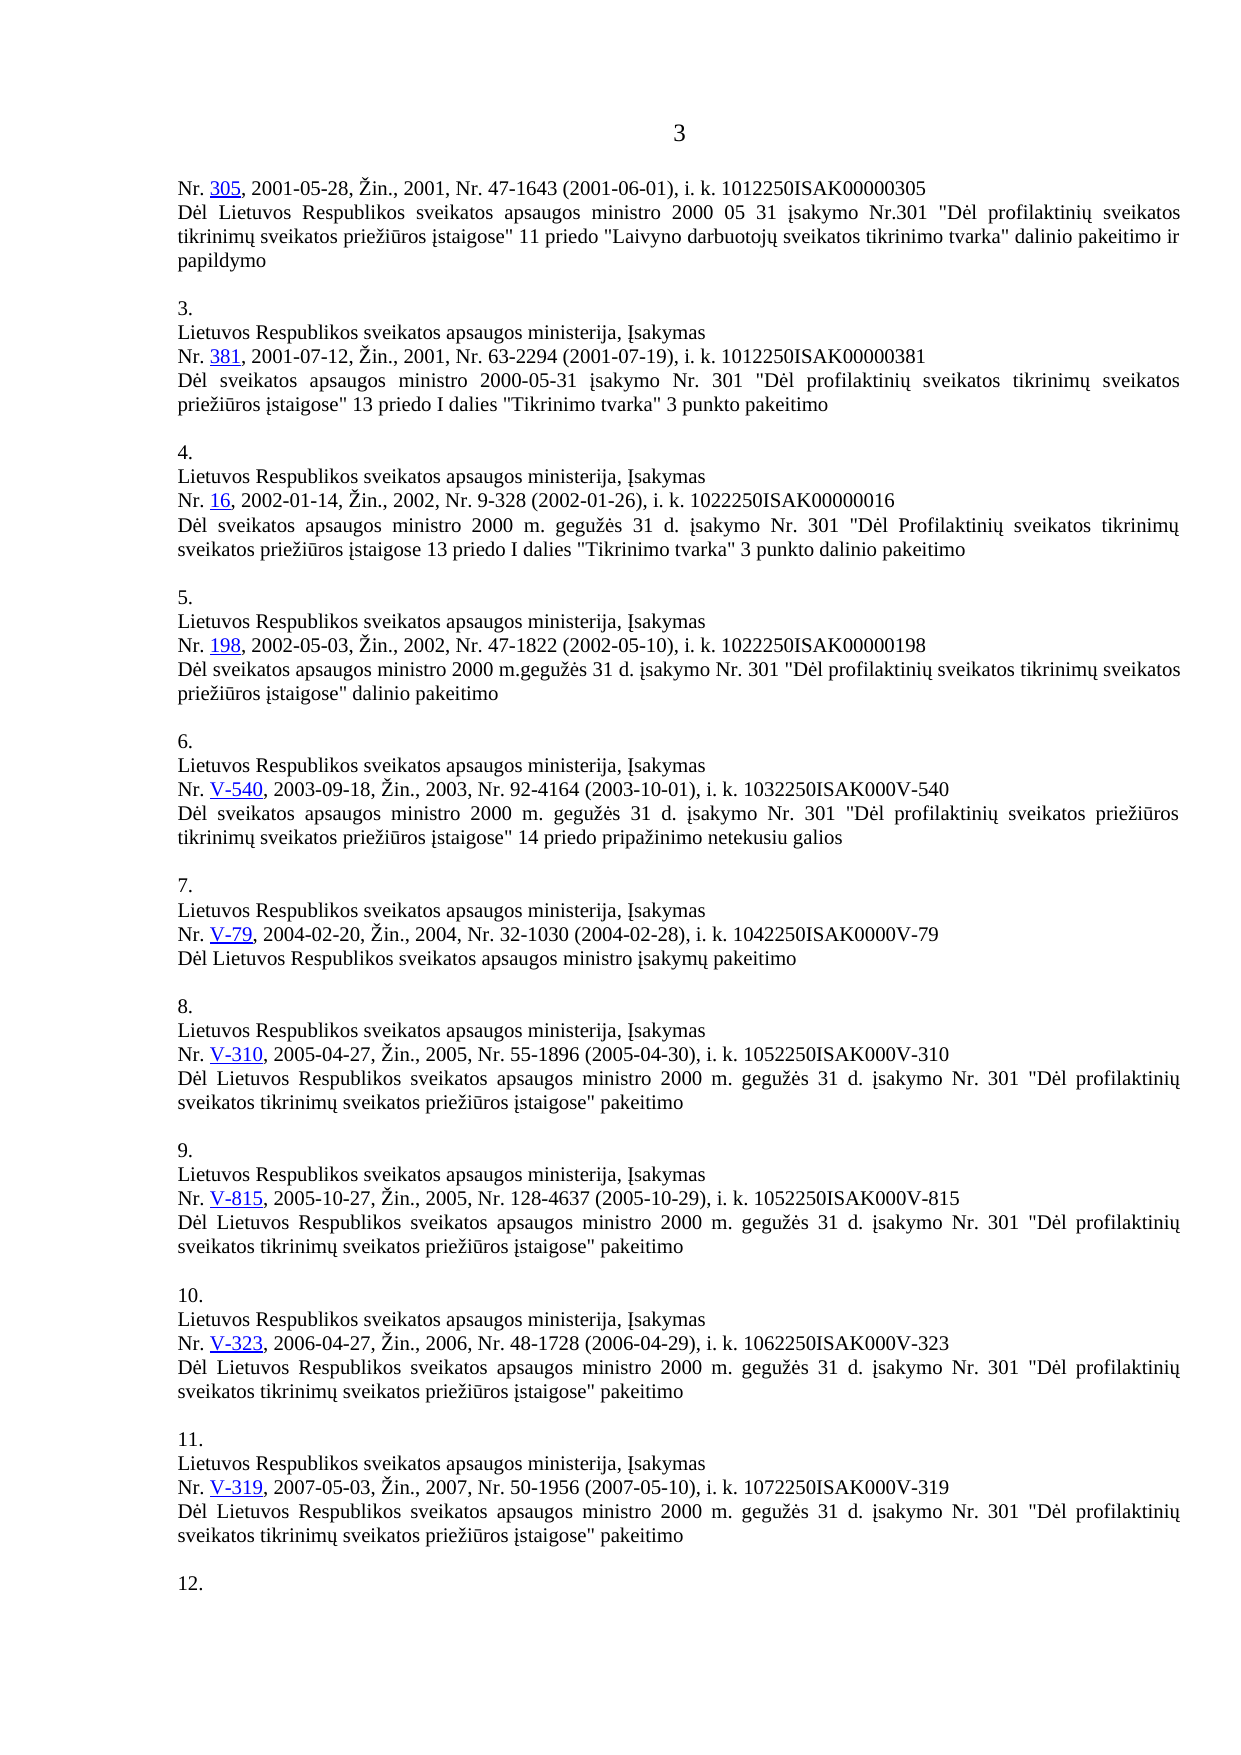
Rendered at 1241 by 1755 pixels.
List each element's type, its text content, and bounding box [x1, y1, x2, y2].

text Dėl Lietuvos Respublikos sveikatos apsaugos ministro 2000 m. gegužės 31 d. įsakymo Nr. 301 "Dėl profilaktinių sveikatos tikrinimų sveikatos priežiūros įstaigose" pakeitimo [177, 1210, 1181, 1258]
text Nr. 16, 2002-01-14, Žin., 2002, Nr. 9-328 (2002-01-26), i. k. 1022250ISAK00000016 [177, 488, 1181, 512]
text 10. [177, 1282, 1181, 1307]
text Dėl Lietuvos Respublikos sveikatos apsaugos ministro 2000 m. gegužės 31 d. įsakymo Nr. 301 "Dėl profilaktinių sveikatos tikrinimų sveikatos priežiūros įstaigose" pakeitimo [177, 1499, 1181, 1547]
text Nr. 305, 2001-05-28, Žin., 2001, Nr. 47-1643 (2001-06-01), i. k. 1012250ISAK00000305 [177, 176, 1181, 200]
text Dėl sveikatos apsaugos ministro 2000-05-31 įsakymo Nr. 301 "Dėl profilaktinių sveikatos tikrinimų sveikatos priežiūros įstaigose" 13 priedo I dalies "Tikrinimo tvarka" 3 punkto pakeitimo [177, 368, 1181, 416]
text Lietuvos Respublikos sveikatos apsaugos ministerija, Įsakymas [177, 1451, 1181, 1475]
text 4. [177, 440, 1181, 464]
text Lietuvos Respublikos sveikatos apsaugos ministerija, Įsakymas [177, 1162, 1181, 1186]
text Lietuvos Respublikos sveikatos apsaugos ministerija, Įsakymas [177, 897, 1181, 922]
text Nr. 381, 2001-07-12, Žin., 2001, Nr. 63-2294 (2001-07-19), i. k. 1012250ISAK00000381 [177, 344, 1181, 368]
text 12. [177, 1571, 1181, 1595]
text Dėl Lietuvos Respublikos sveikatos apsaugos ministro 2000 m. gegužės 31 d. įsakymo Nr. 301 "Dėl profilaktinių sveikatos tikrinimų sveikatos priežiūros įstaigose" pakeitimo [177, 1355, 1181, 1403]
text Dėl sveikatos apsaugos ministro 2000 m. gegužės 31 d. įsakymo Nr. 301 "Dėl Profilaktinių sveikatos tikrinimų sveikatos priežiūros įstaigose 13 priedo I dalies "Tikrinimo tvarka" 3 punkto dalinio pakeitimo [177, 512, 1181, 561]
text 5. [177, 585, 1181, 609]
text Dėl sveikatos apsaugos ministro 2000 m.gegužės 31 d. įsakymo Nr. 301 "Dėl profilaktinių sveikatos tikrinimų sveikatos priežiūros įstaigose" dalinio pakeitimo [177, 657, 1181, 705]
text Nr. V-323, 2006-04-27, Žin., 2006, Nr. 48-1728 (2006-04-29), i. k. 1062250ISAK000V-323 [177, 1331, 1181, 1355]
text 3. [177, 296, 1181, 320]
text Dėl sveikatos apsaugos ministro 2000 m. gegužės 31 d. įsakymo Nr. 301 "Dėl profilaktinių sveikatos priežiūros tikrinimų sveikatos priežiūros įstaigose" 14 priedo pripažinimo netekusiu galios [177, 801, 1181, 849]
text 7. [177, 873, 1181, 897]
text Dėl Lietuvos Respublikos sveikatos apsaugos ministro 2000 m. gegužės 31 d. įsakymo Nr. 301 "Dėl profilaktinių sveikatos tikrinimų sveikatos priežiūros įstaigose" pakeitimo [177, 1066, 1181, 1114]
text Lietuvos Respublikos sveikatos apsaugos ministerija, Įsakymas [177, 753, 1181, 777]
text Nr. V-310, 2005-04-27, Žin., 2005, Nr. 55-1896 (2005-04-30), i. k. 1052250ISAK000V-310 [177, 1042, 1181, 1066]
text Lietuvos Respublikos sveikatos apsaugos ministerija, Įsakymas [177, 609, 1181, 633]
text Dėl Lietuvos Respublikos sveikatos apsaugos ministro 2000 05 31 įsakymo Nr.301 "Dėl profilaktinių sveikatos tikrinimų sveikatos priežiūros įstaigose" 11 priedo "Laivyno darbuotojų sveikatos tikrinimo tvarka" dalinio pakeitimo ir papildymo [177, 200, 1181, 272]
text 8. [177, 994, 1181, 1018]
text Nr. V-815, 2005-10-27, Žin., 2005, Nr. 128-4637 (2005-10-29), i. k. 1052250ISAK000V-815 [177, 1186, 1181, 1210]
text Lietuvos Respublikos sveikatos apsaugos ministerija, Įsakymas [177, 320, 1181, 344]
text Lietuvos Respublikos sveikatos apsaugos ministerija, Įsakymas [177, 1307, 1181, 1331]
text Lietuvos Respublikos sveikatos apsaugos ministerija, Įsakymas [177, 464, 1181, 488]
text Nr. V-319, 2007-05-03, Žin., 2007, Nr. 50-1956 (2007-05-10), i. k. 1072250ISAK000V-319 [177, 1475, 1181, 1499]
text Dėl Lietuvos Respublikos sveikatos apsaugos ministro įsakymų pakeitimo [177, 946, 1181, 970]
text 11. [177, 1427, 1181, 1451]
text Nr. 198, 2002-05-03, Žin., 2002, Nr. 47-1822 (2002-05-10), i. k. 1022250ISAK00000198 [177, 633, 1181, 657]
text Nr. V-79, 2004-02-20, Žin., 2004, Nr. 32-1030 (2004-02-28), i. k. 1042250ISAK0000V-79 [177, 922, 1181, 946]
text Lietuvos Respublikos sveikatos apsaugos ministerija, Įsakymas [177, 1018, 1181, 1042]
text Nr. V-540, 2003-09-18, Žin., 2003, Nr. 92-4164 (2003-10-01), i. k. 1032250ISAK000V-540 [177, 777, 1181, 801]
text 6. [177, 729, 1181, 753]
text 9. [177, 1138, 1181, 1162]
